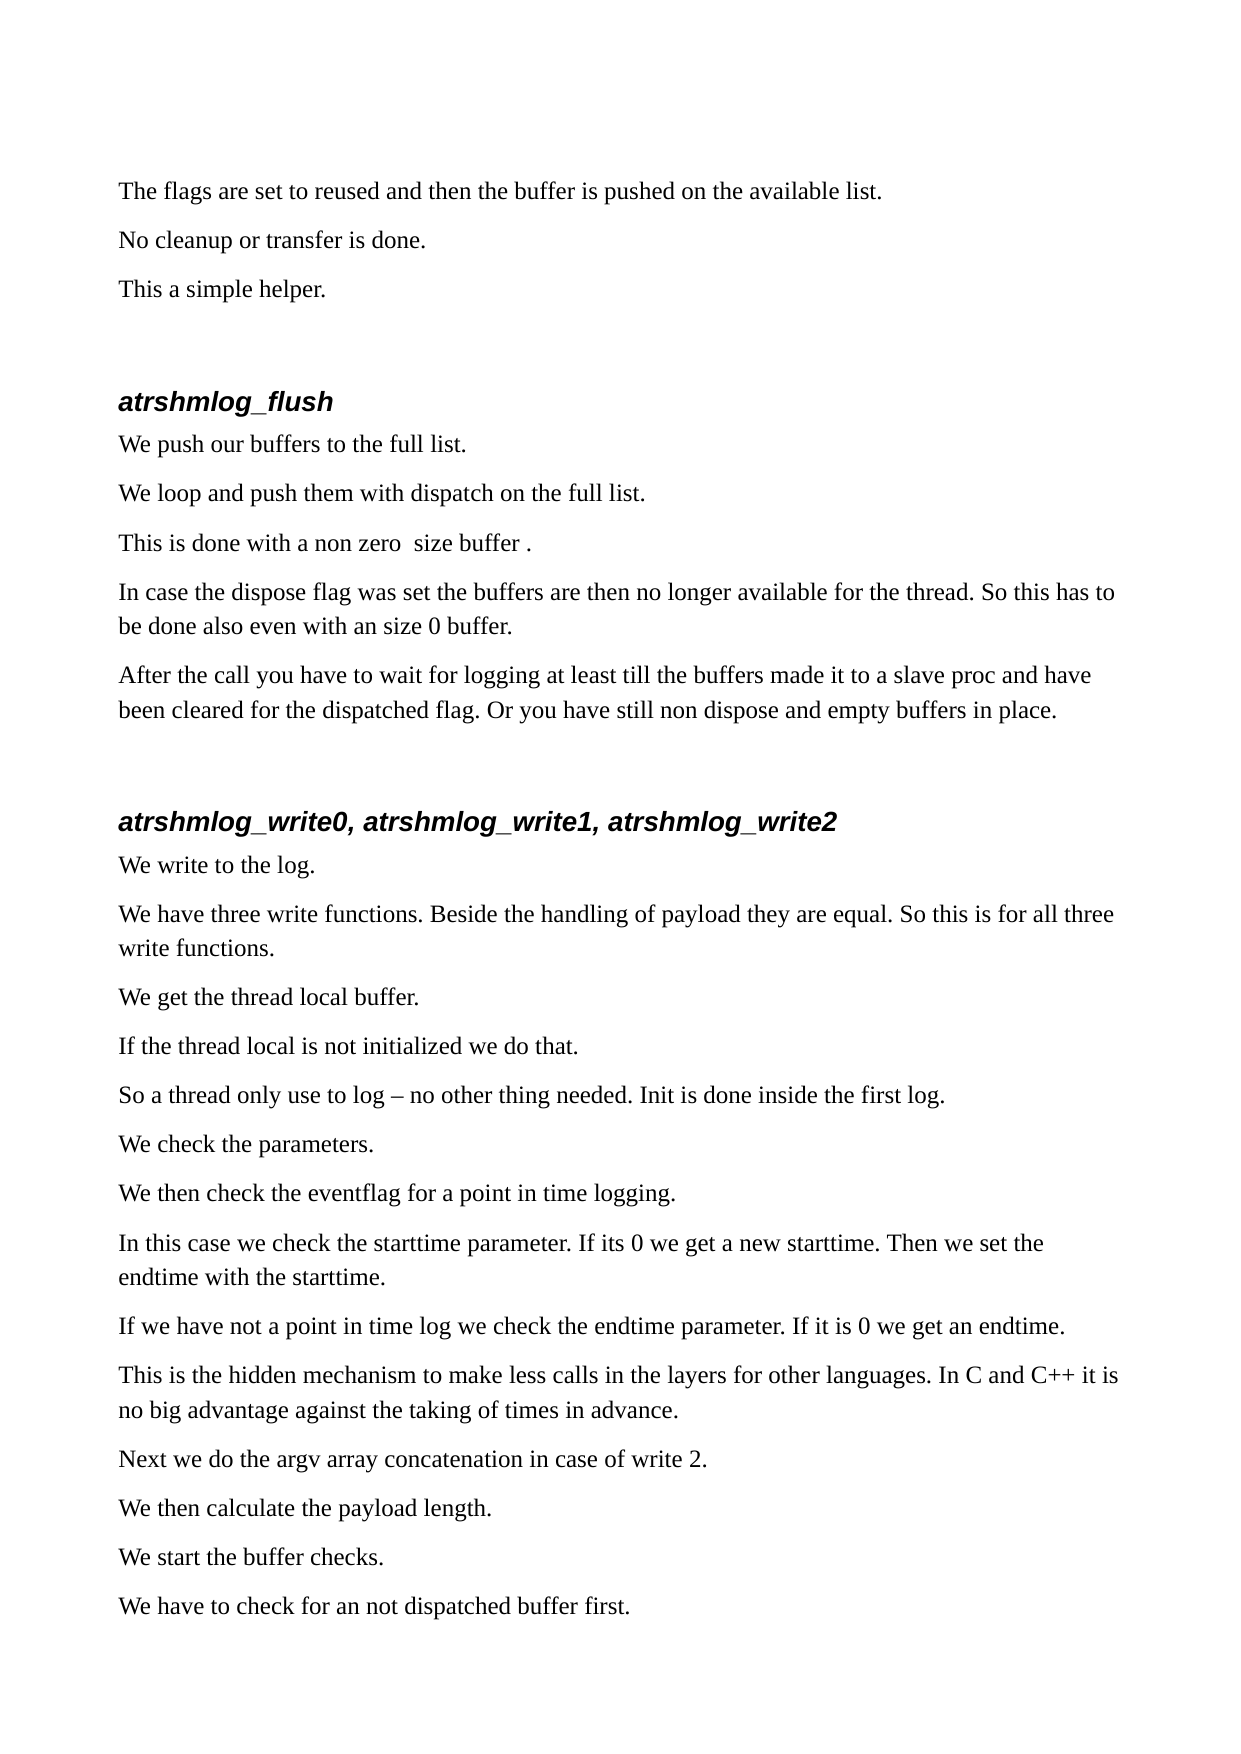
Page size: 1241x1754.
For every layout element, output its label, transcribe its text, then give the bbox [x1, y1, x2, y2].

text We get the thread local buffer. [118, 982, 1122, 1011]
text Next we do the argv array concatenation in case of write 2. [118, 1444, 1122, 1472]
text If we have not a point in time log we check the endtime parameter. If it is 0 we get an endtime. [118, 1311, 1122, 1340]
subtitle atrshmlog_write0, atrshmlog_write1, atrshmlog_write2 [118, 805, 1122, 837]
text After the call you have to wait for logging at least till the buffers made it to a slave proc and have been cleared for the dispatched flag. Or you have still non dispose and empty buffers in place. [118, 660, 1122, 723]
text This a simple helper. [118, 274, 1122, 303]
subtitle atrshmlog_flush [118, 385, 1122, 417]
text In case the dispose flag was set the buffers are then no longer available for the thread. So this has to be done also even with an size 0 buffer. [118, 577, 1122, 640]
text We have three write functions. Beside the handling of payload they are equal. So this is for all three write functions. [118, 899, 1122, 962]
text This is done with a non zero size buffer . [118, 528, 1122, 556]
text We start the buffer checks. [118, 1542, 1122, 1571]
text The flags are set to reused and then the buffer is pushed on the available list. [118, 176, 1122, 205]
text We loop and push them with dispatch on the full list. [118, 478, 1122, 507]
text We push our buffers to the full list. [118, 429, 1122, 458]
text We have to check for an not dispatched buffer first. [118, 1591, 1122, 1620]
text If the thread local is not initialized we do that. [118, 1031, 1122, 1060]
text We then calculate the payload length. [118, 1493, 1122, 1522]
text No cleanup or transfer is done. [118, 225, 1122, 254]
text We then check the eventflag for a point in time logging. [118, 1178, 1122, 1207]
text This is the hidden mechanism to make less calls in the layers for other languages. In C and C++ it is no big advantage against the taking of times in advance. [118, 1360, 1122, 1423]
text We write to the log. [118, 850, 1122, 878]
text We check the parameters. [118, 1129, 1122, 1158]
text So a thread only use to log – no other thing needed. Init is done inside the first log. [118, 1080, 1122, 1109]
text In this case we check the starttime parameter. If its 0 we get a new starttime. Then we set the endtime with the starttime. [118, 1228, 1122, 1291]
